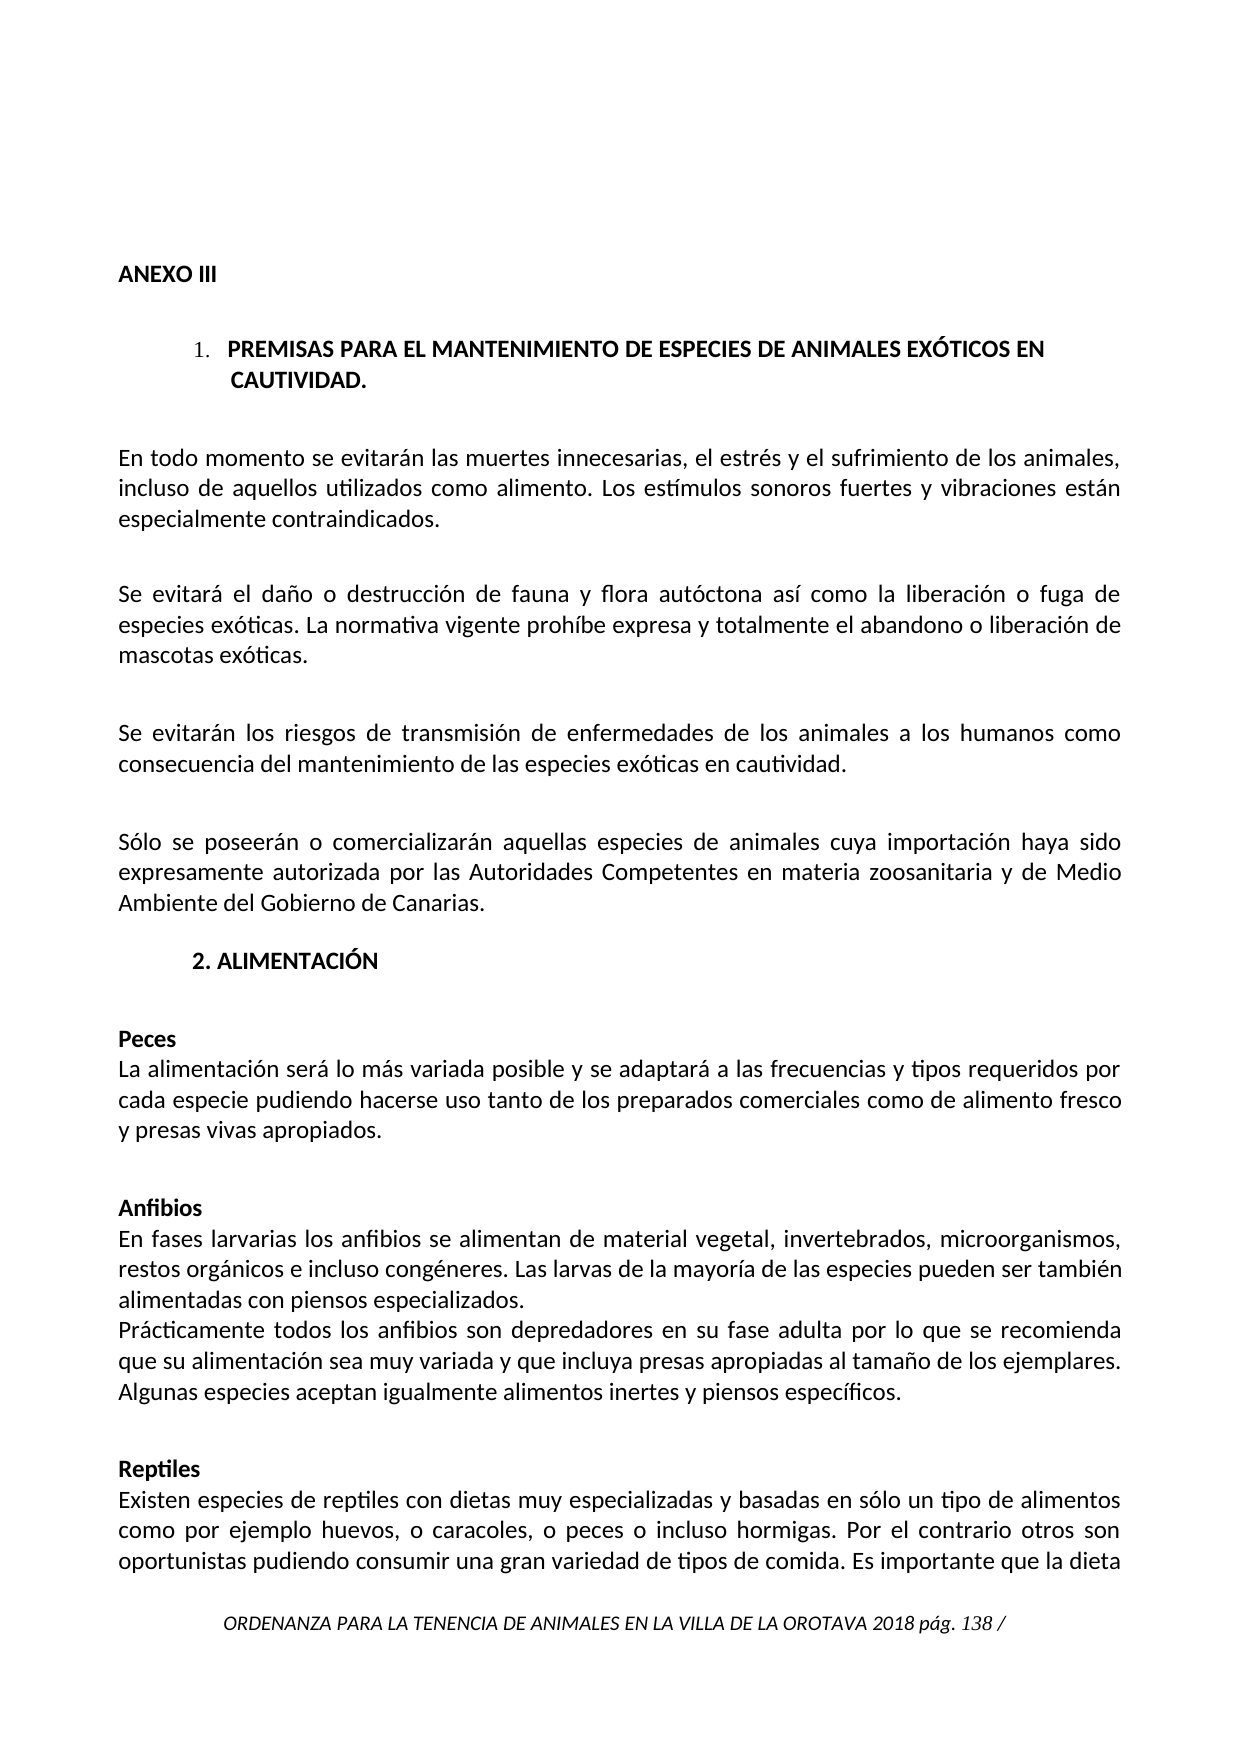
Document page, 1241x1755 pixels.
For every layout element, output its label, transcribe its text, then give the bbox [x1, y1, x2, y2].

text Se evitarán los riesgos de transmisión de enfermedades de los animales a los humanos como consecuencia del mantenimiento de las especies exóticas en cautividad. [118, 717, 1123, 778]
subtitle Reptiles [118, 1453, 1149, 1484]
text Se evitará el daño o destrucción de fauna y flora autóctona así como la liberación o fuga de especies exóticas. La normativa vigente prohíbe expresa y totalmente el abandono o liberación de mascotas exóticas. [118, 579, 1122, 670]
text En todo momento se evitarán las muertes innecesarias, el estrés y el sufrimiento de los animales, incluso de aquellos utilizados como alimento. Los estímulos sonoros fuertes y vibraciones están especialmente contraindicados. [118, 442, 1122, 533]
subtitle ANEXO III [118, 258, 1149, 289]
text En fases larvarias los anfibios se alimentan de material vegetal, invertebrados, microorganismos, restos orgánicos e incluso congéneres. Las larvas de la mayoría de las especies pueden ser también alimentadas con piensos especializados. [118, 1223, 1123, 1314]
subtitle Peces [118, 1023, 1149, 1054]
subtitle Anfibios [118, 1192, 1149, 1223]
text Prácticamente todos los anfibios son depredadores en su fase adulta por lo que se recomienda que su alimentación sea muy variada y que incluya presas apropiadas al tamaño de los ejemplares. Algunas especies aceptan igualmente alimentos inertes y piensos específicos. [118, 1314, 1123, 1406]
subtitle 2. ALIMENTACIÓN [192, 945, 1149, 976]
text La alimentación será lo más variada posible y se adaptará a las frecuencias y tipos requeridos por cada especie pudiendo hacerse uso tanto de los preparados comerciales como de alimento fresco y presas vivas apropiados. [118, 1054, 1122, 1145]
text  PREMISAS PARA EL MANTENIMIENTO DE ESPECIES DE ANIMALES EXÓTICOS EN CAUTIVIDAD. [193, 333, 1122, 394]
text Existen especies de reptiles con dietas muy especializadas y basadas en sólo un tipo de alimentos como por ejemplo huevos, o caracoles, o peces o incluso hormigas. Por el contrario otros son oportunistas pudiendo consumir una gran variedad de tipos de comida. Es importante que la dieta [118, 1484, 1123, 1575]
text Sólo se poseerán o comercializarán aquellas especies de animales cuya importación haya sido expresamente autorizada por las Autoridades Competentes en materia zoosanitaria y de Medio Ambiente del Gobierno de Canarias. [118, 826, 1123, 917]
